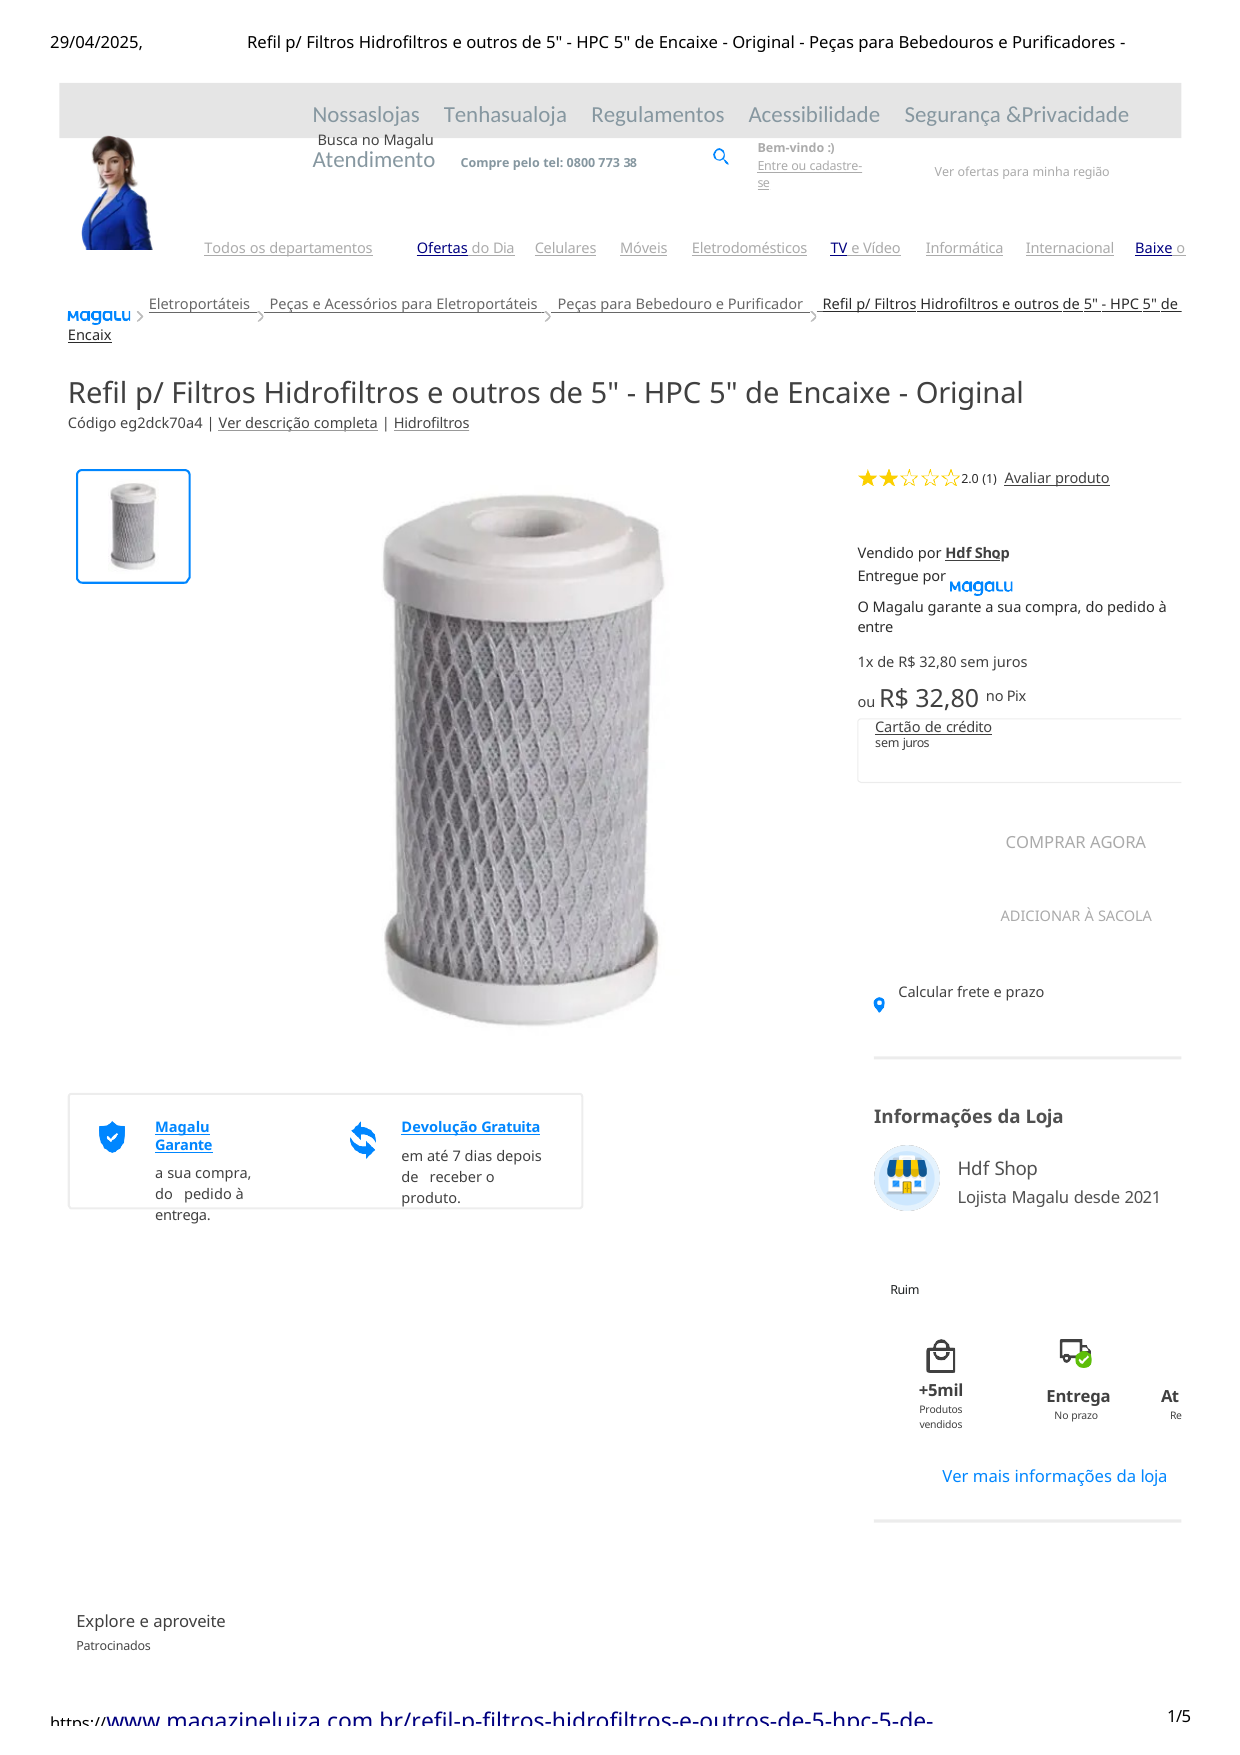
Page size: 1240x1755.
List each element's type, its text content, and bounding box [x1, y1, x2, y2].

text Ver ofertas para minha região [934, 163, 1195, 180]
text No prazo Re [1054, 1409, 1195, 1423]
text Calcular frete e prazo [874, 978, 1195, 1013]
text Patrocinados [76, 1637, 1195, 1654]
text Lojista Magalu desde 2021 [957, 1186, 1195, 1209]
text [59, 139, 99, 149]
text Busca no Magalu [126, 139, 434, 149]
table_cell [59, 129, 434, 139]
text Produtos vendidos [898, 1403, 984, 1431]
text O Magalu garante a sua compra, do pedido à entre [857, 597, 1195, 637]
text COMPRAR AGORA [1005, 830, 1195, 853]
text Ver mais informações da loja [59, 1464, 1167, 1487]
text Código eg2dck70a4 | Ver descrição completa | Hidrofiltros [68, 413, 1195, 433]
text Eletroportáteis Peças e Acessórios para Eletroportáteis Peças para Bebedouro e Purificador Refil p/ Filtros Hidrofiltros e outros de 5" - HPC 5" de Encaix [68, 290, 1195, 346]
text Ruim [59, 1281, 919, 1298]
text Refil p/ Filtros Hidrofiltros e outros de 5" - HPC 5" de Encaixe - Original [68, 372, 1195, 412]
text Entrega At [1046, 1384, 1195, 1407]
text +5mil [898, 1378, 984, 1401]
text 2.0 (1) Avaliar produto [59, 468, 1109, 488]
text Vendido por Hdf Shop [857, 543, 1195, 562]
text Todos os departamentos Ofertas do Dia Celulares Móveis Eletrodomésticos TV e Vídeo Informática Internacional Baixe o [204, 238, 1195, 257]
text Hdf Shop [957, 1155, 1195, 1181]
text ADICIONAR À SACOLA [1000, 906, 1195, 926]
text Bem-vindo :) [757, 139, 871, 157]
text Informações da Loja [874, 1103, 1195, 1129]
text Entre ou cadastre-se [757, 157, 871, 191]
text Explore e aproveite [76, 1609, 1195, 1632]
text Entregue por [857, 566, 1195, 595]
text 1x de R$ 32,80 sem juros ou R$ 32,80 no Pix [857, 651, 1031, 714]
